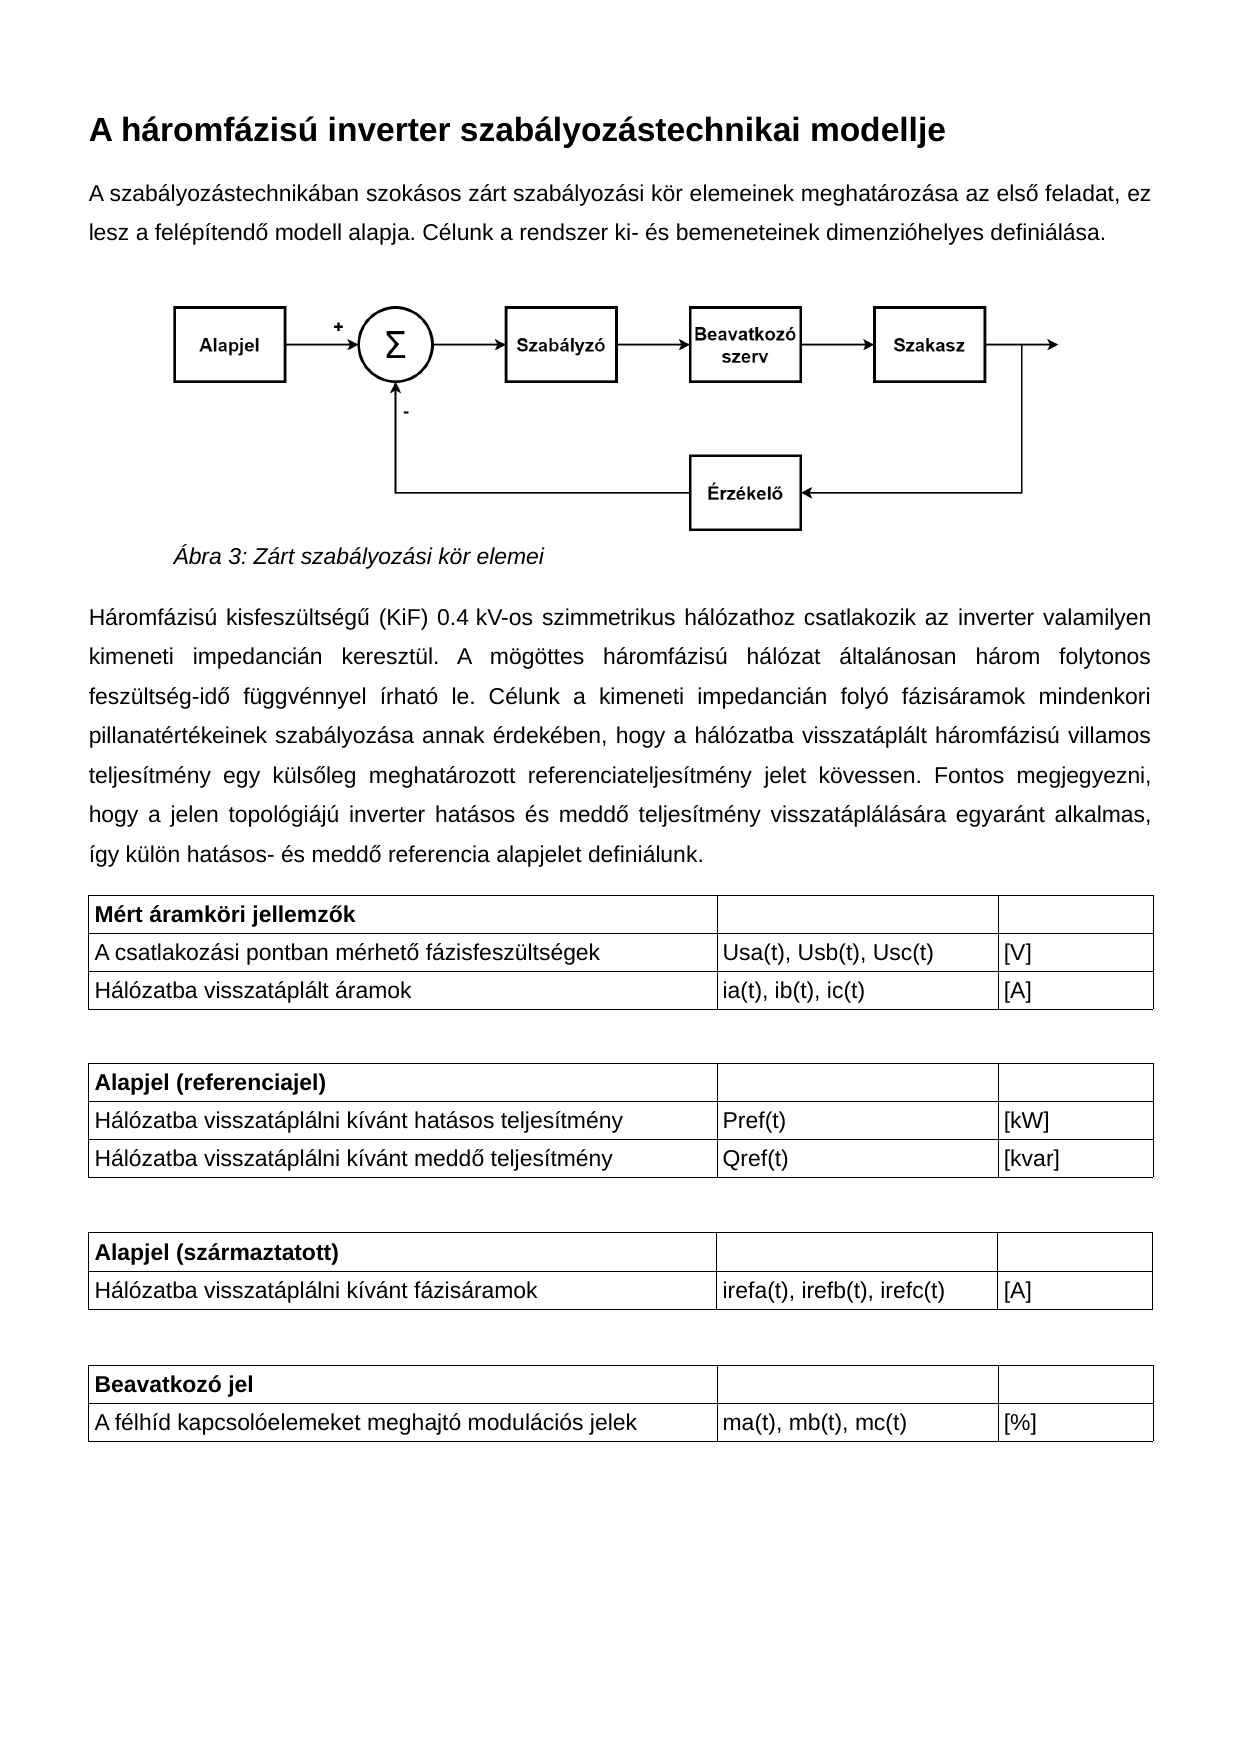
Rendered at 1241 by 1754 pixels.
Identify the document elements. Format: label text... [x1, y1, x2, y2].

table_cell Qref(t) [718, 1140, 998, 1177]
table_cell Hálózatba visszatáplálni kívánt hatásos teljesítmény [89, 1102, 717, 1139]
text A szabályozástechnikában szokásos zárt szabályozási kör elemeinek meghatározása az első feladat, ez lesz a felépítendő modell alapja. Célunk a rendszer ki- és bemeneteinek dimenzióhelyes definiálása. [88, 180, 1152, 246]
table_header Beavatkozó jel [89, 1366, 717, 1403]
table_cell Hálózatba visszatáplálni kívánt fázisáramok [89, 1272, 716, 1309]
table_cell Hálózatba visszatáplált áramok [89, 972, 717, 1009]
table_cell Pref(t) [718, 1102, 998, 1139]
text Háromfázisú kisfeszültségű (KiF) 0.4 kV-os szimmetrikus hálózathoz csatlakozik az inverter valamilyen kimeneti impedancián keresztül. A mögöttes háromfázisú hálózat általánosan három folytonos feszültség-idő függvénnyel írható le. Célunk a kimeneti impedancián folyó fázisáramok mindenkori pillanatértékeinek szabályozása annak érdekében, hogy a hálózatba visszatáplált háromfázisú villamos teljesítmény egy külsőleg meghatározott referenciateljesítmény jelet kövessen. Fontos megjegyezni, hogy a jelen topológiájú inverter hatásos és meddő teljesítmény visszatáplálására egyaránt alkalmas, így külön hatásos- és meddő referencia alapjelet definiálunk. [88, 274, 1152, 867]
table_cell [kvar] [999, 1140, 1153, 1177]
table_cell [V] [999, 934, 1153, 971]
table_cell Hálózatba visszatáplálni kívánt meddő teljesítmény [89, 1140, 717, 1177]
table_header [998, 1233, 1152, 1271]
table_header Alapjel (referenciajel) [89, 1064, 717, 1101]
table_cell ia(t), ib(t), ic(t) [718, 972, 998, 1009]
table_header [718, 1064, 998, 1101]
table_header [999, 1064, 1153, 1101]
table_cell Usa(t), Usb(t), Usc(t) [718, 934, 998, 971]
subtitle A háromfázisú inverter szabályozástechnikai modellje [88, 109, 1152, 148]
table_header [717, 1233, 997, 1271]
table_cell [A] [999, 972, 1153, 1009]
table_cell irefa(t), irefb(t), irefc(t) [717, 1272, 997, 1309]
table_header [999, 1366, 1153, 1403]
table_cell [A] [998, 1272, 1152, 1309]
text Ábra 3: Zárt szabályozási kör elemei [173, 531, 1067, 569]
table_header [718, 1366, 998, 1403]
table_cell [kW] [999, 1102, 1153, 1139]
table_header Mért áramköri jellemzők [89, 896, 717, 933]
table_cell ma(t), mb(t), mc(t) [718, 1404, 998, 1441]
table_header [718, 896, 998, 933]
table_cell A csatlakozási pontban mérhető fázisfeszültségek [89, 934, 717, 971]
table_cell [%] [999, 1404, 1153, 1441]
table_cell A félhíd kapcsolóelemeket meghajtó modulációs jelek [89, 1404, 717, 1441]
table_header [999, 896, 1153, 933]
table_header Alapjel (származtatott) [89, 1233, 716, 1271]
picture [173, 306, 1068, 531]
